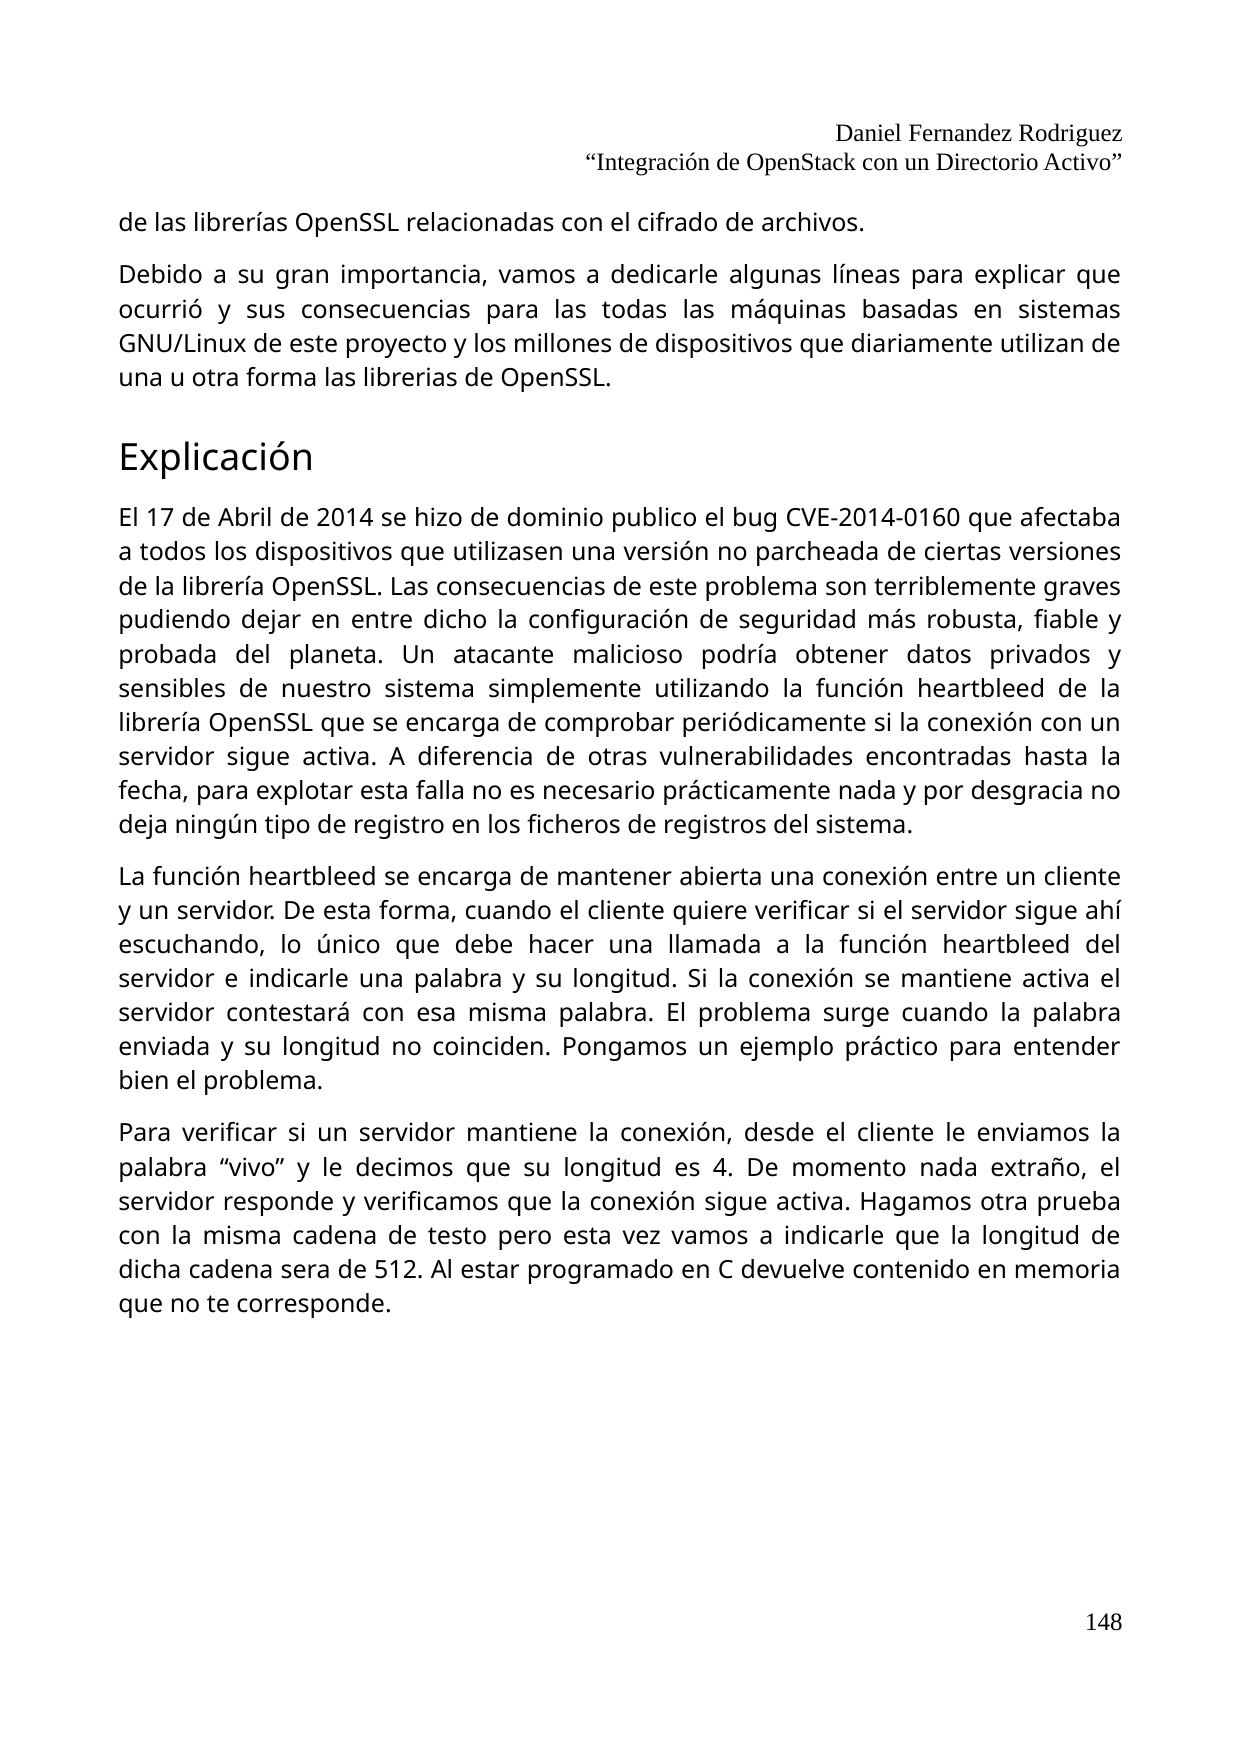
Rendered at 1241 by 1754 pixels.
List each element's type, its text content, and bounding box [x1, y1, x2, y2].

subtitle Explicación [118, 430, 1122, 481]
text El 17 de Abril de 2014 se hizo de dominio publico el bug CVE-2014-0160 que afectaba a todos los dispositivos que utilizasen una versión no parcheada de ciertas versiones de la librería OpenSSL. Las consecuencias de este problema son terriblemente graves pudiendo dejar en entre dicho la configuración de seguridad más robusta, fiable y probada del planeta. Un atacante malicioso podría obtener datos privados y sensibles de nuestro sistema simplemente utilizando la función heartbleed de la librería OpenSSL que se encarga de comprobar periódicamente si la conexión con un servidor sigue activa. A diferencia de otras vulnerabilidades encontradas hasta la fecha, para explotar esta falla no es necesario prácticamente nada y por desgracia no deja ningún tipo de registro en los ficheros de registros del sistema. [118, 500, 1122, 841]
text Para verificar si un servidor mantiene la conexión, desde el cliente le enviamos la palabra “vivo” y le decimos que su longitud es 4. De momento nada extraño, el servidor responde y verificamos que la conexión sigue activa. Hagamos otra prueba con la misma cadena de testo pero esta vez vamos a indicarle que la longitud de dicha cadena sera de 512. Al estar programado en C devuelve contenido en memoria que no te corresponde. [118, 1115, 1122, 1319]
text La función heartbleed se encarga de mantener abierta una conexión entre un cliente y un servidor. De esta forma, cuando el cliente quiere verificar si el servidor sigue ahí escuchando, lo único que debe hacer una llamada a la función heartbleed del servidor e indicarle una palabra y su longitud. Si la conexión se mantiene activa el servidor contestará con esa misma palabra. El problema surge cuando la palabra enviada y su longitud no coinciden. Pongamos un ejemplo práctico para entender bien el problema. [118, 859, 1122, 1097]
text de las librerías OpenSSL relacionadas con el cifrado de archivos. [118, 205, 1122, 239]
text Debido a su gran importancia, vamos a dedicarle algunas líneas para explicar que ocurrió y sus consecuencias para las todas las máquinas basadas en sistemas GNU/Linux de este proyecto y los millones de dispositivos que diariamente utilizan de una u otra forma las librerias de OpenSSL. [118, 257, 1122, 393]
